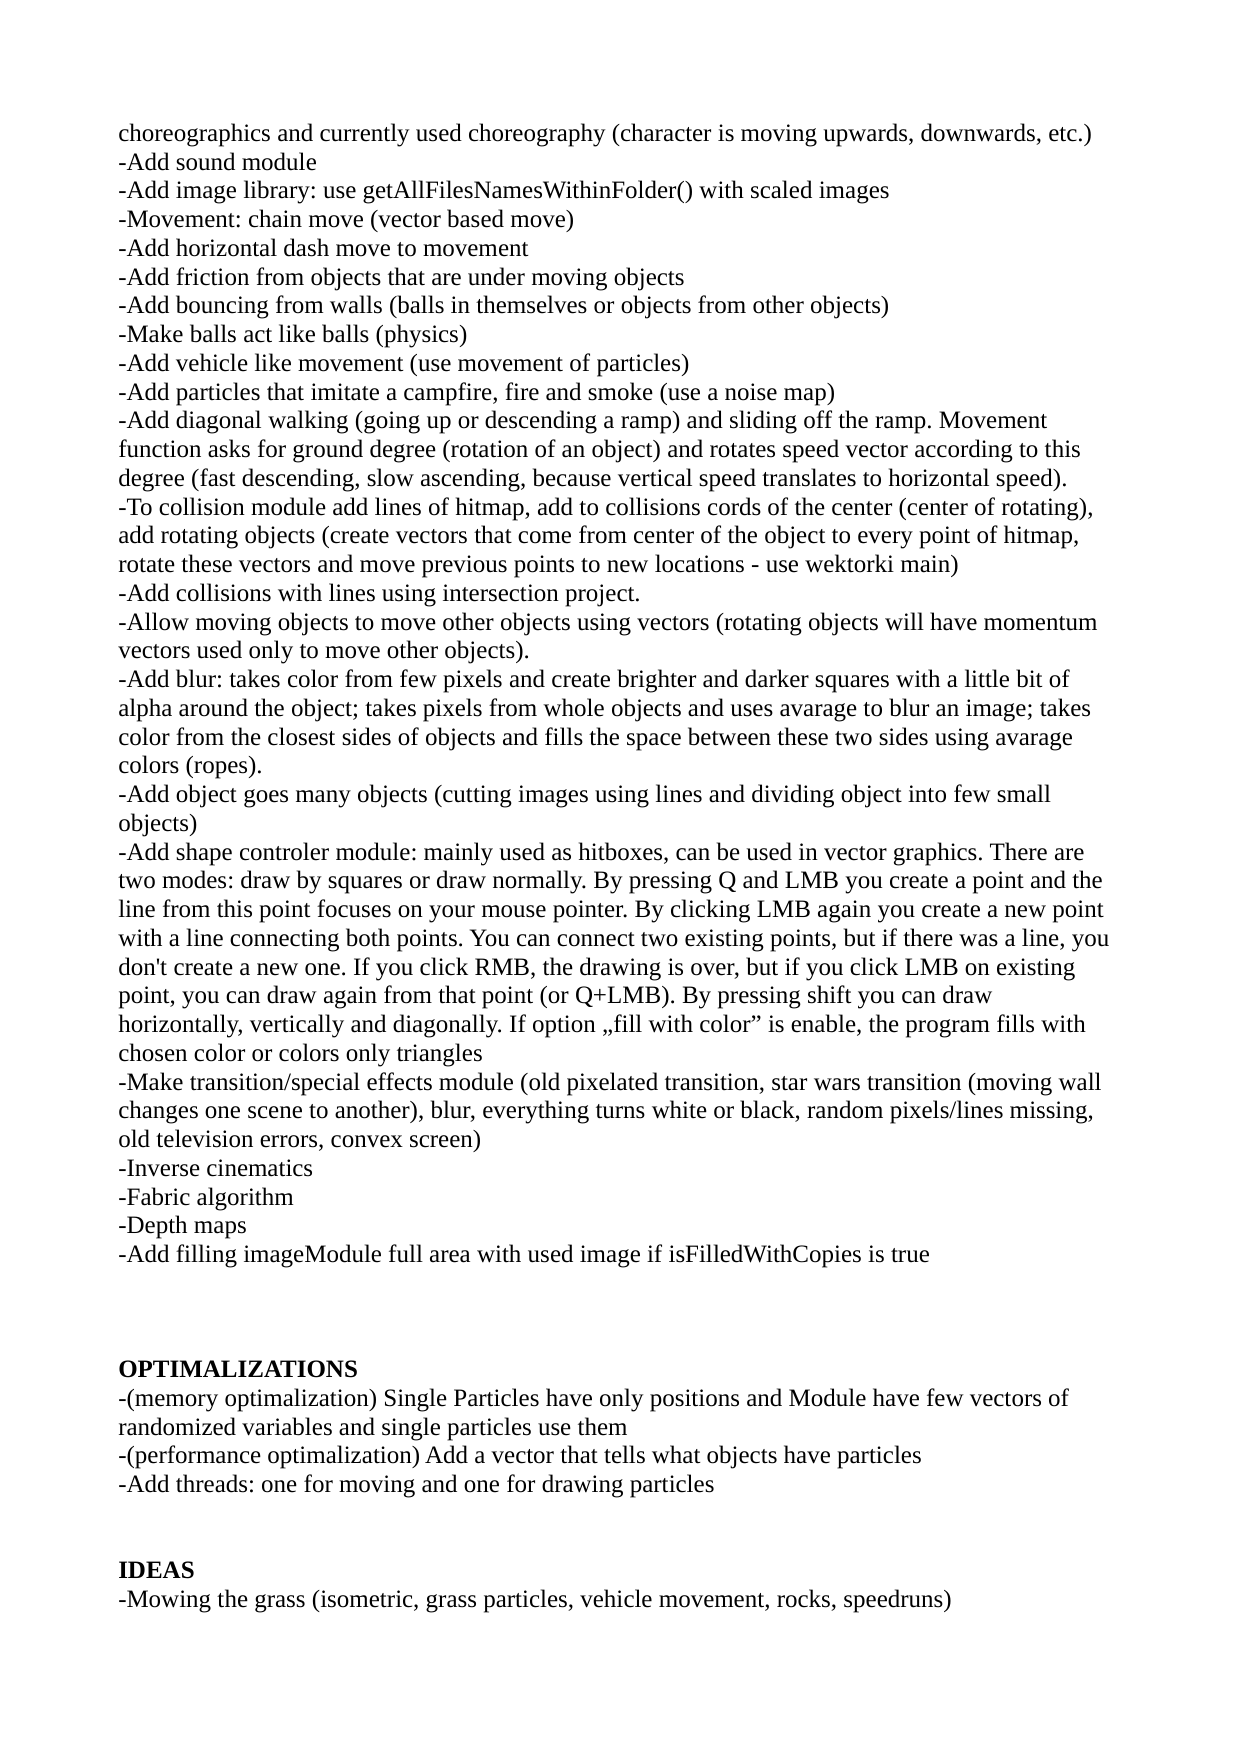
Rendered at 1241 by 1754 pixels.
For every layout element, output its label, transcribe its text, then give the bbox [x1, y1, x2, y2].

text -Add blur: takes color from few pixels and create brighter and darker squares with a little bit of alpha around the object; takes pixels from whole objects and uses avarage to blur an image; takes color from the closest sides of objects and fills the space between these two sides using avarage colors (ropes). [118, 664, 1122, 779]
text -Add shape controler module: mainly used as hitboxes, can be used in vector graphics. There are two modes: draw by squares or draw normally. By pressing Q and LMB you create a point and the line from this point focuses on your mouse pointer. By clicking LMB again you create a new point with a line connecting both points. You can connect two existing points, but if there was a line, you don't create a new one. If you click RMB, the drawing is over, but if you click LMB on existing point, you can draw again from that point (or Q+LMB). By pressing shift you can draw horizontally, vertically and diagonally. If option „fill with color” is enable, the program fills with chosen color or colors only triangles [118, 837, 1122, 1067]
text OPTIMALIZATIONS [118, 1354, 1122, 1383]
text -Add sound module [118, 147, 1122, 176]
text -Add bouncing from walls (balls in themselves or objects from other objects) [118, 291, 1122, 319]
text -Add object goes many objects (cutting images using lines and dividing object into few small objects) [118, 779, 1122, 837]
text -Add friction from objects that are under moving objects [118, 262, 1122, 291]
text -Add filling imageModule full area with used image if isFilledWithCopies is true [118, 1239, 1122, 1268]
text -Add collisions with lines using intersection project. [118, 578, 1122, 607]
text -Add diagonal walking (going up or descending a ramp) and sliding off the ramp. Movement function asks for ground degree (rotation of an object) and rotates speed vector according to this degree (fast descending, slow ascending, because vertical speed translates to horizontal speed). [118, 406, 1122, 492]
text -Make balls act like balls (physics) [118, 319, 1122, 348]
text -Fabric algorithm [118, 1182, 1122, 1211]
text -Mowing the grass (isometric, grass particles, vehicle movement, rocks, speedruns) [118, 1584, 1122, 1613]
text -Add horizontal dash move to movement [118, 233, 1122, 262]
text -(performance optimalization) Add a vector that tells what objects have particles [118, 1441, 1122, 1469]
text -Movement: chain move (vector based move) [118, 204, 1122, 233]
text -Add vehicle like movement (use movement of particles) [118, 348, 1122, 377]
text -Allow moving objects to move other objects using vectors (rotating objects will have momentum vectors used only to move other objects). [118, 607, 1122, 664]
text -To collision module add lines of hitmap, add to collisions cords of the center (center of rotating), add rotating objects (create vectors that come from center of the object to every point of hitmap, rotate these vectors and move previous points to new locations - use wektorki main) [118, 492, 1122, 578]
text choreographics and currently used choreography (character is moving upwards, downwards, etc.) [118, 118, 1122, 147]
text -Add particles that imitate a campfire, fire and smoke (use a noise map) [118, 377, 1122, 406]
text -Make transition/special effects module (old pixelated transition, star wars transition (moving wall changes one scene to another), blur, everything turns white or black, random pixels/lines missing, old television errors, convex screen) [118, 1067, 1122, 1153]
text -Add threads: one for moving and one for drawing particles [118, 1469, 1122, 1498]
text IDEAS [118, 1556, 1122, 1584]
text -Depth maps [118, 1211, 1122, 1239]
text -(memory optimalization) Single Particles have only positions and Module have few vectors of randomized variables and single particles use them [118, 1383, 1122, 1441]
text -Add image library: use getAllFilesNamesWithinFolder() with scaled images [118, 176, 1122, 204]
text -Inverse cinematics [118, 1153, 1122, 1182]
